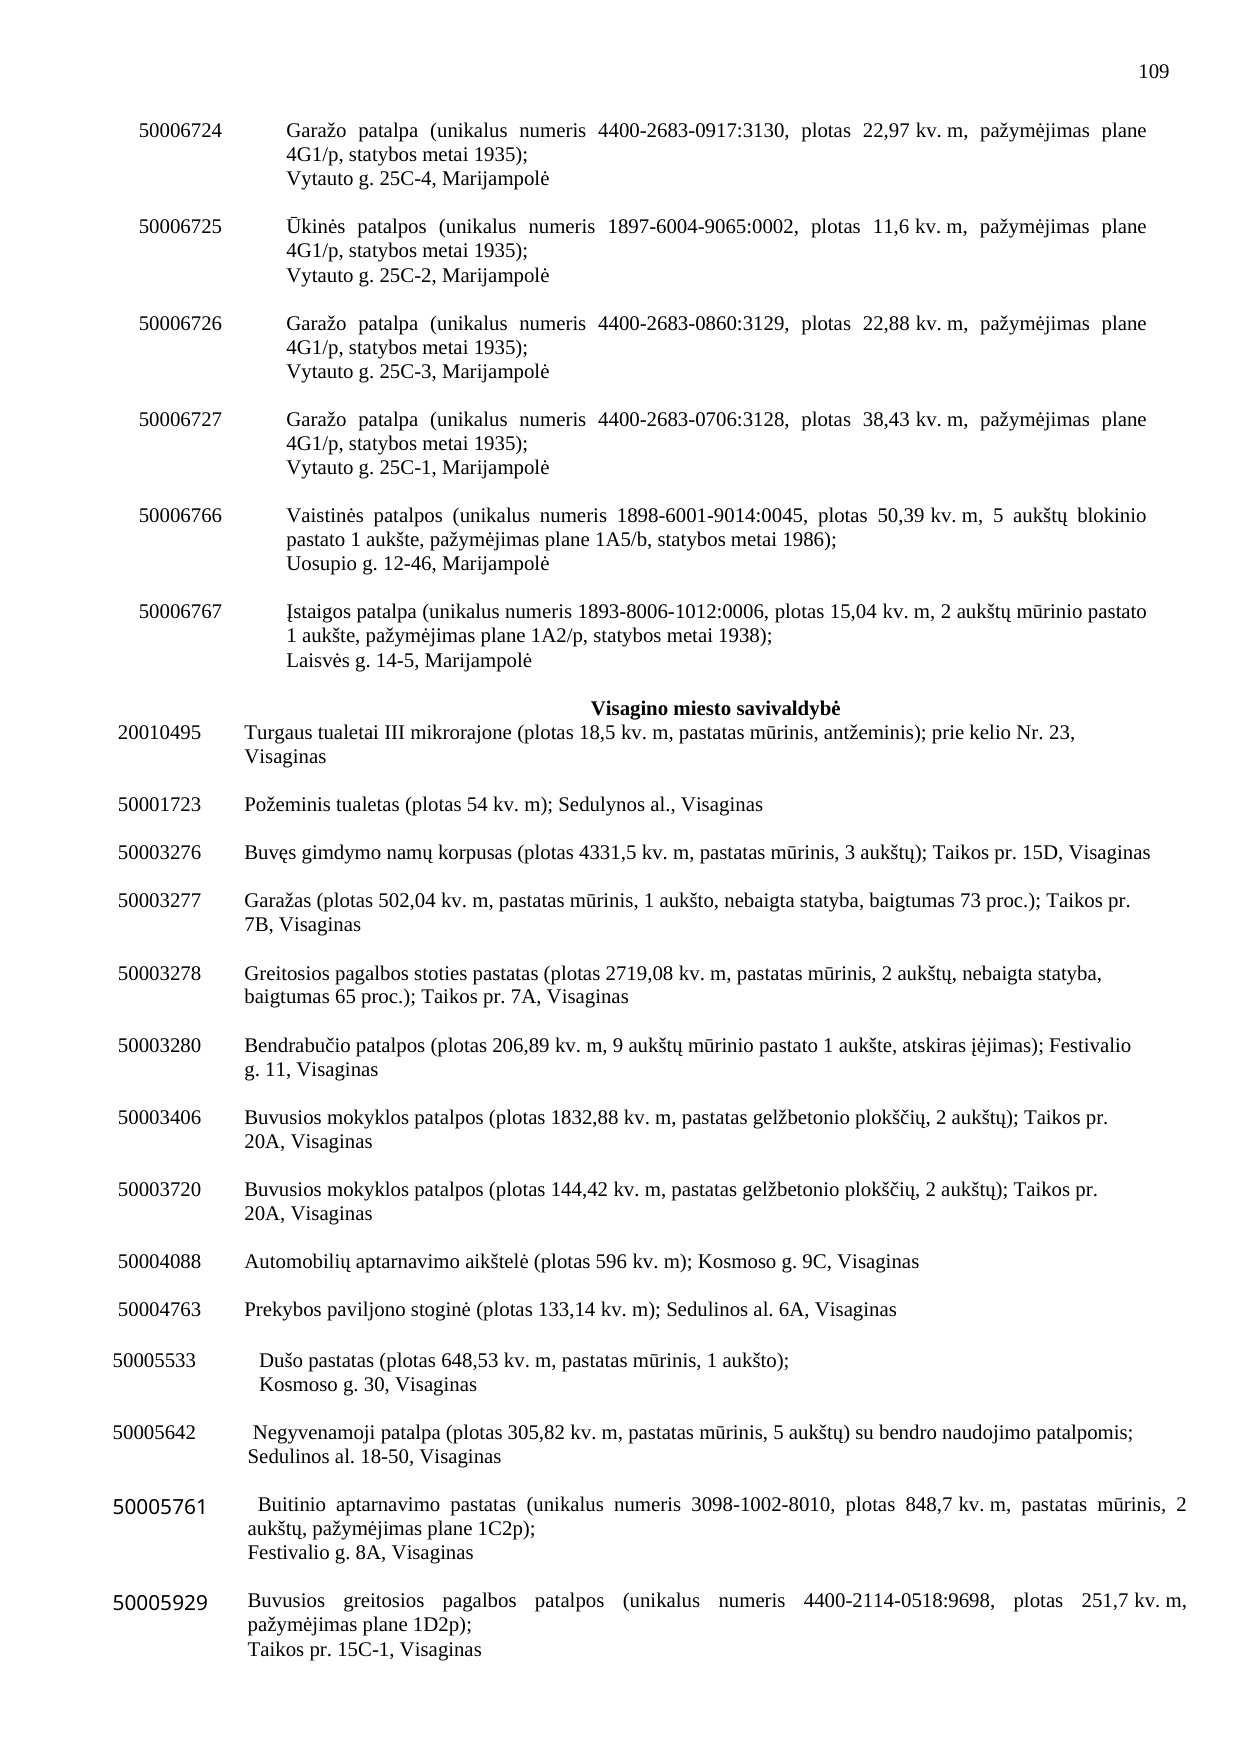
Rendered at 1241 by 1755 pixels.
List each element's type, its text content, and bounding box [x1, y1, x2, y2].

table_cell [1207, 1225, 1240, 1249]
table_cell Bendrabučio patalpos (plotas 206,89 kv. m, 9 aukštų mūrinio pastato 1 aukšte, atskiras įėjimas); Festivalio g. 11, Visaginas [233, 1033, 1148, 1081]
table_cell Greitosios pagalbos stoties pastatas (plotas 2719,08 kv. m, pastatas mūrinis, 2 aukštų, nebaigta statyba, baigtumas 65 proc.); Taikos pr. 7A, Visaginas [233, 960, 1148, 1008]
table_cell [1198, 696, 1207, 720]
table_cell [1207, 792, 1240, 816]
table_cell [1198, 1225, 1207, 1249]
table_cell [101, 1153, 1198, 1177]
table_cell [1178, 840, 1192, 864]
table_cell [101, 696, 233, 720]
table_cell [1207, 1273, 1240, 1297]
table_cell [1198, 840, 1207, 864]
table_cell [1198, 1009, 1207, 1033]
table_cell [1207, 1348, 1240, 1420]
table_cell [1207, 960, 1240, 1008]
table_cell [1164, 1033, 1178, 1081]
table_cell [1207, 696, 1240, 720]
table_cell 50006725 Ūkinės patalpos (unikalus numeris 1897-6004-9065:0002, plotas 11,6 kv. m, pažymėjimas plane 4G1/p, statybos metai 1935); Vytauto g. 25C-2, Marijampolė [124, 214, 1158, 311]
table_cell [1207, 1105, 1240, 1153]
table_cell 50005929 [101, 1588, 233, 1684]
table_cell 50006726 Garažo patalpa (unikalus numeris 4400-2683-0860:3129, plotas 22,88 kv. m, pažymėjimas plane 4G1/p, statybos metai 1935); Vytauto g. 25C-3, Marijampolė [124, 311, 1158, 407]
table_cell [1193, 960, 1198, 1008]
table_cell [1193, 1249, 1198, 1273]
table_cell [1207, 936, 1240, 960]
table_cell [1178, 1249, 1192, 1273]
table_cell [1164, 720, 1178, 768]
table_cell [1148, 1105, 1164, 1153]
table_cell 50004088 [101, 1249, 233, 1273]
table_cell 50003278 [101, 960, 233, 1008]
table_cell [101, 1225, 1198, 1249]
table_cell [101, 1081, 1198, 1105]
table_cell 50006727 Garažo patalpa (unikalus numeris 4400-2683-0706:3128, plotas 38,43 kv. m, pažymėjimas plane 4G1/p, statybos metai 1935); Vytauto g. 25C-1, Marijampolė [124, 407, 1158, 503]
table_cell [1207, 864, 1240, 888]
table_cell [1198, 888, 1207, 936]
table_cell Negyvenamoji patalpa (plotas 305,82 kv. m, pastatas mūrinis, 5 aukštų) su bendro naudojimo patalpomis; Sedulinos al. 18-50, Visaginas [233, 1420, 1198, 1492]
table_cell [1164, 960, 1178, 1008]
table_cell [1148, 960, 1164, 1008]
table_cell [1178, 888, 1192, 936]
table_cell [1207, 1249, 1240, 1273]
table_cell [101, 864, 1198, 888]
table_cell [1193, 720, 1198, 768]
table_cell [101, 1009, 1198, 1033]
table_cell [1148, 888, 1164, 936]
table_cell [1198, 1033, 1207, 1081]
table_cell 50003276 [101, 840, 233, 864]
table_cell [101, 1324, 233, 1348]
table_cell Buitinio aptarnavimo pastatas (unikalus numeris 3098-1002-8010, plotas 848,7 kv. m, pastatas mūrinis, 2 aukštų, pažymėjimas plane 1C2p); Festivalio g. 8A, Visaginas [233, 1492, 1198, 1588]
table_header 50006724 Garažo patalpa (unikalus numeris 4400-2683-0917:3130, plotas 22,97 kv. m, pažymėjimas plane 4G1/p, statybos metai 1935); Vytauto g. 25C-4, Marijampolė [124, 118, 1158, 214]
table_cell [1148, 720, 1164, 768]
table_cell Prekybos paviljono stoginė (plotas 133,14 kv. m); Sedulinos al. 6A, Visaginas [233, 1297, 1198, 1324]
table_cell 50003406 [101, 1105, 233, 1153]
table_cell [1207, 840, 1240, 864]
table_cell [1198, 1420, 1207, 1492]
table_cell [1164, 792, 1178, 816]
table_cell [1207, 888, 1240, 936]
table_cell [1207, 1177, 1240, 1225]
table_cell 50005533 [101, 1348, 233, 1420]
table_cell [1207, 768, 1240, 792]
table_cell 50001723 [101, 792, 233, 816]
table_cell [1193, 1033, 1198, 1081]
table_cell 50003280 [101, 1033, 233, 1081]
table_cell [1164, 1177, 1178, 1225]
table_cell [1193, 792, 1198, 816]
table_cell [1198, 1324, 1207, 1348]
table_cell [1207, 1420, 1240, 1492]
table_cell Garažas (plotas 502,04 kv. m, pastatas mūrinis, 1 aukšto, nebaigta statyba, baigtumas 73 proc.); Taikos pr. 7B, Visaginas [233, 888, 1148, 936]
table_cell [1207, 1081, 1240, 1105]
table_cell [1198, 960, 1207, 1008]
table_cell [1178, 792, 1192, 816]
table_cell [1198, 1249, 1207, 1273]
table_cell [1164, 888, 1178, 936]
table_cell [1207, 1153, 1240, 1177]
table_cell [1198, 936, 1207, 960]
table_cell 50003720 [101, 1177, 233, 1225]
table_cell [1207, 1324, 1240, 1348]
table_cell [1207, 118, 1240, 696]
table_cell 50003277 [101, 888, 233, 936]
table_cell [1198, 792, 1207, 816]
table_cell 50006766 Vaistinės patalpos (unikalus numeris 1898-6001-9014:0045, plotas 50,39 kv. m, 5 aukštų blokinio pastato 1 aukšte, pažymėjimas plane 1A5/b, statybos metai 1986); Uosupio g. 12-46, Marijampolė [124, 503, 1158, 599]
table_cell Dušo pastatas (plotas 648,53 kv. m, pastatas mūrinis, 1 aukšto); Kosmoso g. 30, Visaginas [233, 1348, 1198, 1420]
table_cell [101, 1273, 1198, 1297]
table_cell [1198, 768, 1207, 792]
table_cell [1193, 840, 1198, 864]
table_cell [1207, 1033, 1240, 1081]
table_cell [1207, 1297, 1240, 1324]
table_cell [1198, 1273, 1207, 1297]
table_cell [1148, 792, 1164, 816]
table_cell [1148, 1177, 1164, 1225]
table_cell Buvusios mokyklos patalpos (plotas 144,42 kv. m, pastatas gelžbetonio plokščių, 2 aukštų); Taikos pr. 20A, Visaginas [233, 1177, 1148, 1225]
table_cell [1207, 1492, 1240, 1588]
table_cell [1207, 720, 1240, 768]
table_cell [101, 768, 1198, 792]
table_cell Požeminis tualetas (plotas 54 kv. m); Sedulynos al., Visaginas [233, 792, 1148, 816]
table_cell [101, 936, 1198, 960]
table_cell [1207, 816, 1240, 840]
table_cell [1148, 1033, 1164, 1081]
table_cell [1198, 1348, 1207, 1420]
table_cell Turgaus tualetai III mikrorajone (plotas 18,5 kv. m, pastatas mūrinis, antžeminis); prie kelio Nr. 23, Visaginas [233, 720, 1148, 768]
table_cell [1178, 960, 1192, 1008]
table_cell Visagino miesto savivaldybė [233, 696, 1198, 720]
table_cell [1178, 720, 1192, 768]
table_cell [233, 1324, 1198, 1348]
table_cell [1198, 1177, 1207, 1225]
table_cell [1198, 1105, 1207, 1153]
table_cell [1164, 1249, 1178, 1273]
table_cell Buvusios mokyklos patalpos (plotas 1832,88 kv. m, pastatas gelžbetonio plokščių, 2 aukštų); Taikos pr. 20A, Visaginas [233, 1105, 1148, 1153]
table_cell [1198, 1081, 1207, 1105]
table_cell [1198, 1153, 1207, 1177]
table_cell Buvęs gimdymo namų korpusas (plotas 4331,5 kv. m, pastatas mūrinis, 3 aukštų); Taikos pr. 15D, Visaginas [233, 840, 1178, 864]
table_cell 50006767 Įstaigos patalpa (unikalus numeris 1893-8006-1012:0006, plotas 15,04 kv. m, 2 aukštų mūrinio pastato 1 aukšte, pažymėjimas plane 1A2/p, statybos metai 1938); Laisvės g. 14-5, Marijampolė [124, 599, 1158, 696]
table_cell [101, 118, 1198, 696]
table_cell [1178, 1105, 1192, 1153]
table_cell [1198, 1588, 1207, 1684]
table_cell [1193, 888, 1198, 936]
table_cell [1178, 1177, 1192, 1225]
table_cell [1207, 1009, 1240, 1033]
table_cell 20010495 [101, 720, 233, 768]
table_cell [1207, 1588, 1240, 1684]
table_cell [1164, 1105, 1178, 1153]
table_cell Buvusios greitosios pagalbos patalpos (unikalus numeris 4400-2114-0518:9698, plotas 251,7 kv. m, pažymėjimas plane 1D2p); Taikos pr. 15C-1, Visaginas [233, 1588, 1198, 1684]
table_cell [101, 816, 1198, 840]
table_cell [1198, 720, 1207, 768]
table_cell [1198, 816, 1207, 840]
table_cell [1198, 864, 1207, 888]
table_cell 50004763 [101, 1297, 233, 1324]
table_cell [1193, 1105, 1198, 1153]
table_cell 50005761 [101, 1492, 233, 1588]
table_cell [1178, 1033, 1192, 1081]
table_cell [1148, 1249, 1164, 1273]
table_cell [1198, 118, 1207, 696]
table_cell Automobilių aptarnavimo aikštelė (plotas 596 kv. m); Kosmoso g. 9C, Visaginas [233, 1249, 1148, 1273]
table_cell [1198, 1297, 1207, 1324]
table_cell [1198, 1492, 1207, 1588]
table_cell 50005642 [101, 1420, 233, 1492]
table_cell [1193, 1177, 1198, 1225]
